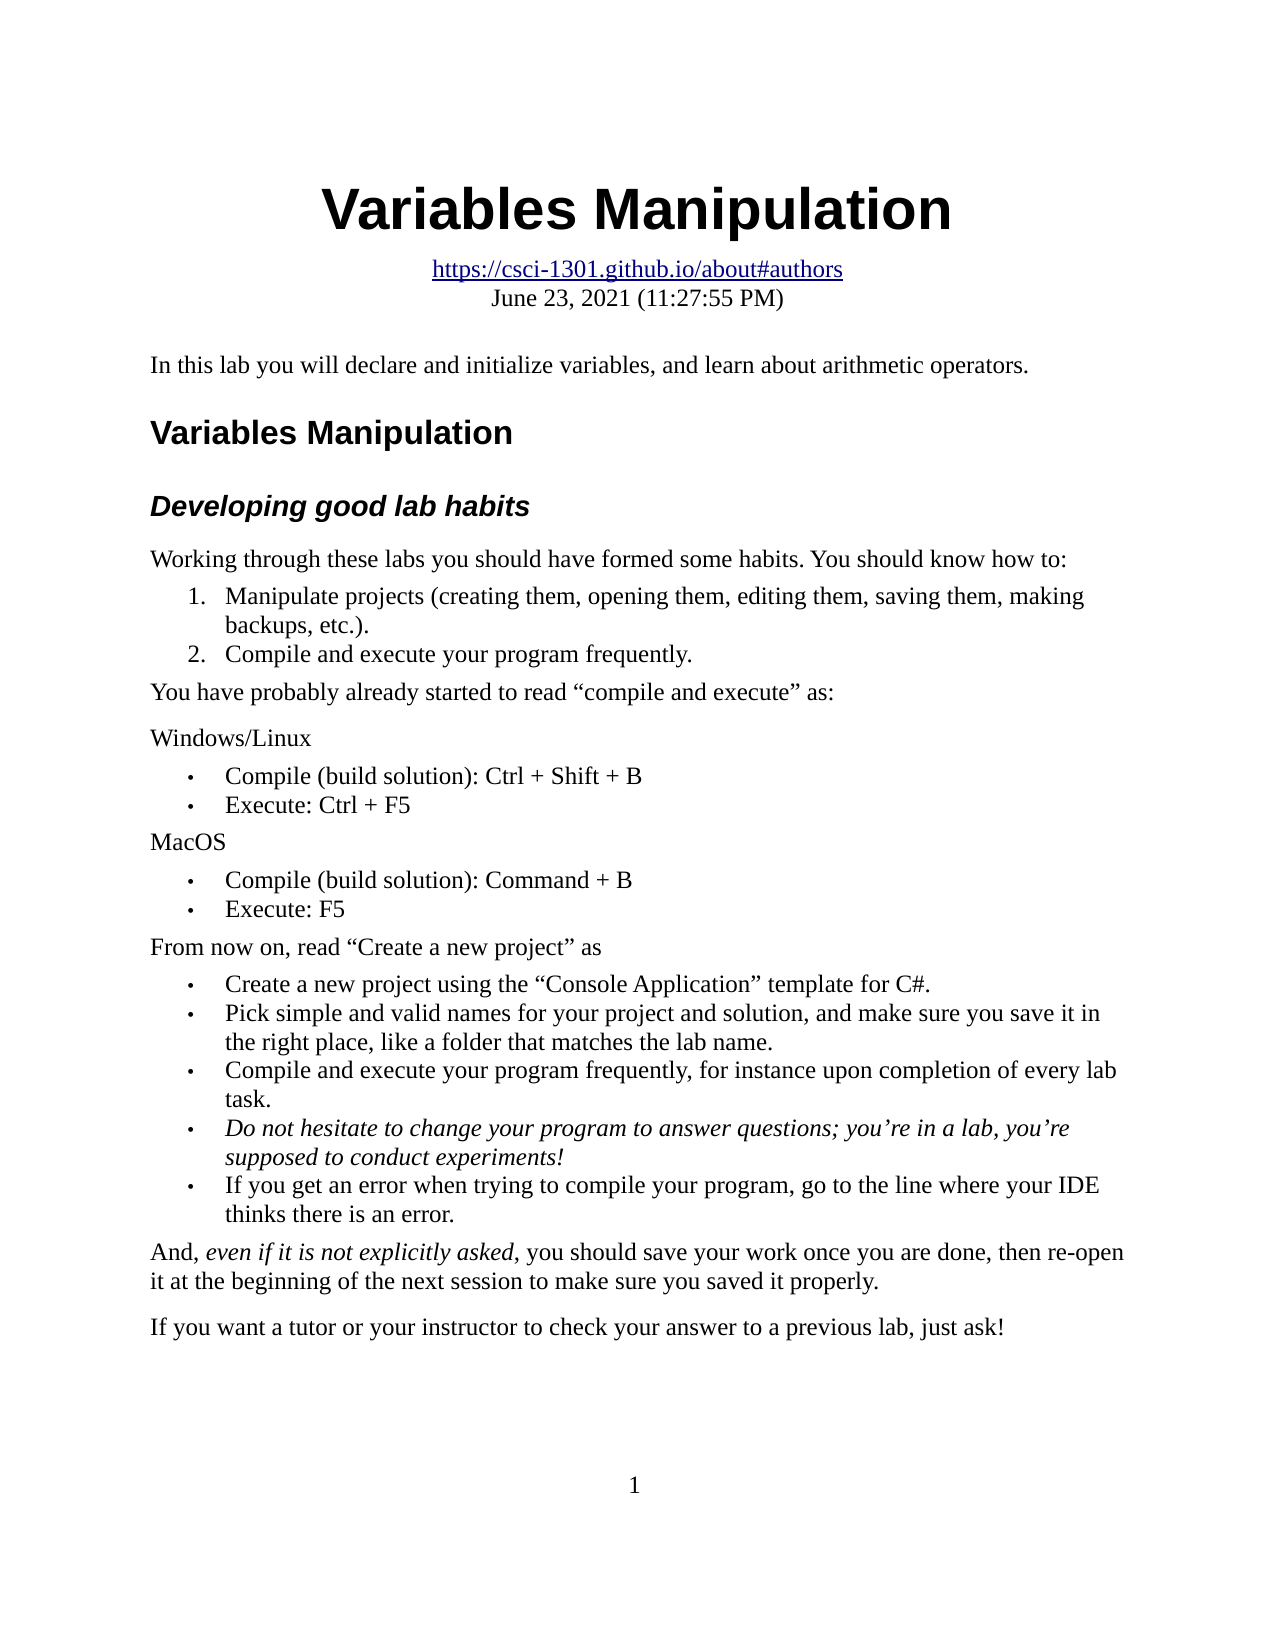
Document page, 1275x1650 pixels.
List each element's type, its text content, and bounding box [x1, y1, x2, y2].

text In this lab you will declare and initialize variables, and learn about arithmetic operators. [150, 350, 1125, 378]
subtitle Variables Manipulation [150, 412, 1125, 451]
text June 23, 2021 (11:27:55 PM) [150, 283, 1125, 312]
list Compile (build solution): Command + B [187, 865, 1125, 894]
title Variables Manipulation [150, 175, 1125, 242]
list Pick simple and valid names for your project and solution, and make sure you save it in the right place, like a folder that matches the lab name. [187, 998, 1125, 1056]
list Compile and execute your program frequently. [187, 639, 1125, 668]
list Compile and execute your program frequently, for instance upon completion of every lab task. [187, 1056, 1125, 1113]
list Do not hesitate to change your program to answer questions; you’re in a lab, you’re supposed to conduct experiments! [187, 1113, 1125, 1171]
list If you get an error when trying to compile your program, go to the line where your IDE thinks there is an error. [187, 1171, 1125, 1228]
list Manipulate projects (creating them, opening them, editing them, saving them, making backups, etc.). [187, 581, 1125, 639]
text Windows/Linux [150, 723, 1125, 752]
text You have probably already started to read “compile and execute” as: [150, 677, 1125, 705]
text https://csci-1301.github.io/about#authors [150, 254, 1125, 283]
subtitle Developing good lab habits [150, 489, 1125, 522]
list Execute: F5 [187, 894, 1125, 923]
list Execute: Ctrl + F5 [187, 790, 1125, 818]
list Compile (build solution): Ctrl + Shift + B [187, 761, 1125, 790]
text Working through these labs you should have formed some habits. You should know how to: [150, 544, 1125, 572]
list Create a new project using the “Console Application” template for C#. [187, 969, 1125, 998]
text MacOS [150, 827, 1125, 856]
text From now on, read “Create a new project” as [150, 932, 1125, 960]
text And, even if it is not explicitly asked, you should save your work once you are done, then re-open it at the beginning of the next session to make sure you saved it properly. [150, 1237, 1125, 1294]
text If you want a tutor or your instructor to check your answer to a previous lab, just ask! [150, 1312, 1125, 1341]
